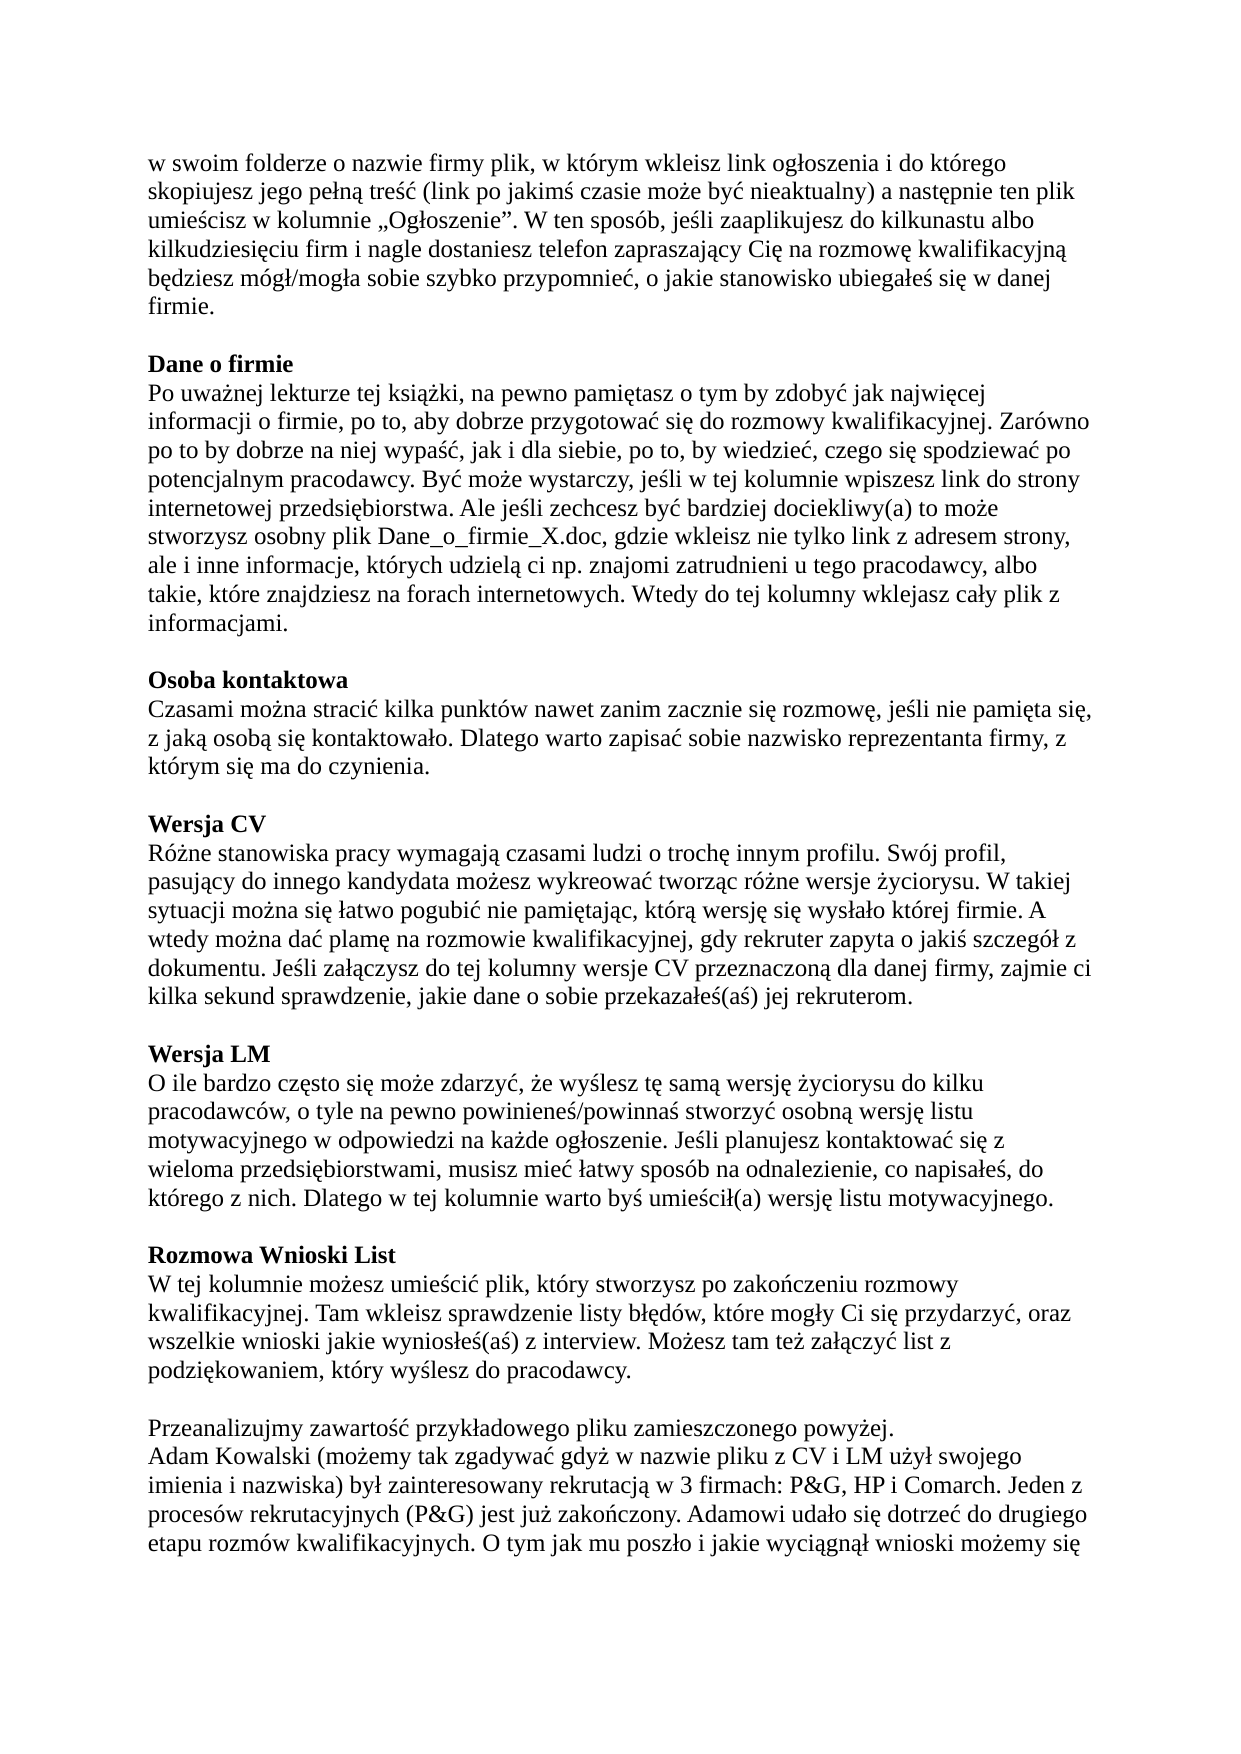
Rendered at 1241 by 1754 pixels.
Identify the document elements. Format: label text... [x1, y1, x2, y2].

text Adam Kowalski (możemy tak zgadywać gdyż w nazwie pliku z CV i LM użył swojego imienia i nazwiska) był zainteresowany rekrutacją w 3 firmach: P&G, HP i Comarch. Jeden z procesów rekrutacyjnych (P&G) jest już zakończony. Adamowi udało się dotrzeć do drugiego etapu rozmów kwalifikacyjnych. O tym jak mu poszło i jakie wyciągnął wnioski możemy się [148, 1441, 1093, 1556]
text Przeanalizujmy zawartość przykładowego pliku zamieszczonego powyżej. [148, 1413, 1093, 1441]
text Rozmowa Wnioski List [148, 1240, 1093, 1269]
text Po uważnej lekturze tej książki, na pewno pamiętasz o tym by zdobyć jak najwięcej informacji o firmie, po to, aby dobrze przygotować się do rozmowy kwalifikacyjnej. Zarówno po to by dobrze na niej wypaść, jak i dla siebie, po to, by wiedzieć, czego się spodziewać po potencjalnym pracodawcy. Być może wystarczy, jeśli w tej kolumnie wpiszesz link do strony internetowej przedsiębiorstwa. Ale jeśli zechcesz być bardziej dociekliwy(a) to może stworzysz osobny plik Dane_o_firmie_X.doc, gdzie wkleisz nie tylko link z adresem strony, ale i inne informacje, których udzielą ci np. znajomi zatrudnieni u tego pracodawcy, albo takie, które znajdziesz na forach internetowych. Wtedy do tej kolumny wklejasz cały plik z informacjami. [148, 378, 1093, 636]
text Różne stanowiska pracy wymagają czasami ludzi o trochę innym profilu. Swój profil, pasujący do innego kandydata możesz wykreować tworząc różne wersje życiorysu. W takiej sytuacji można się łatwo pogubić nie pamiętając, którą wersję się wysłało której firmie. A wtedy można dać plamę na rozmowie kwalifikacyjnej, gdy rekruter zapyta o jakiś szczegół z dokumentu. Jeśli załączysz do tej kolumny wersje CV przeznaczoną dla danej firmy, zajmie ci kilka sekund sprawdzenie, jakie dane o sobie przekazałeś(aś) jej rekruterom. [148, 838, 1093, 1010]
text Osoba kontaktowa [148, 665, 1093, 694]
text Dane o firmie [148, 349, 1093, 378]
text Wersja LM [148, 1039, 1093, 1068]
text Czasami można stracić kilka punktów nawet zanim zacznie się rozmowę, jeśli nie pamięta się, z jaką osobą się kontaktowało. Dlatego warto zapisać sobie nazwisko reprezentanta firmy, z którym się ma do czynienia. [148, 694, 1093, 780]
text O ile bardzo często się może zdarzyć, że wyślesz tę samą wersję życiorysu do kilku pracodawców, o tyle na pewno powinieneś/powinnaś stworzyć osobną wersję listu motywacyjnego w odpowiedzi na każde ogłoszenie. Jeśli planujesz kontaktować się z wieloma przedsiębiorstwami, musisz mieć łatwy sposób na odnalezienie, co napisałeś, do którego z nich. Dlatego w tej kolumnie warto byś umieścił(a) wersję listu motywacyjnego. [148, 1068, 1093, 1211]
text Wersja CV [148, 809, 1093, 838]
text W tej kolumnie możesz umieścić plik, który stworzysz po zakończeniu rozmowy kwalifikacyjnej. Tam wkleisz sprawdzenie listy błędów, które mogły Ci się przydarzyć, oraz wszelkie wnioski jakie wyniosłeś(aś) z interview. Możesz tam też załączyć list z podziękowaniem, który wyślesz do pracodawcy. [148, 1269, 1093, 1384]
text w swoim folderze o nazwie firmy plik, w którym wkleisz link ogłoszenia i do którego skopiujesz jego pełną treść (link po jakimś czasie może być nieaktualny) a następnie ten plik umieścisz w kolumnie „Ogłoszenie”. W ten sposób, jeśli zaaplikujesz do kilkunastu albo kilkudziesięciu firm i nagle dostaniesz telefon zapraszający Cię na rozmowę kwalifikacyjną będziesz mógł/mogła sobie szybko przypomnieć, o jakie stanowisko ubiegałeś się w danej firmie. [148, 148, 1093, 320]
